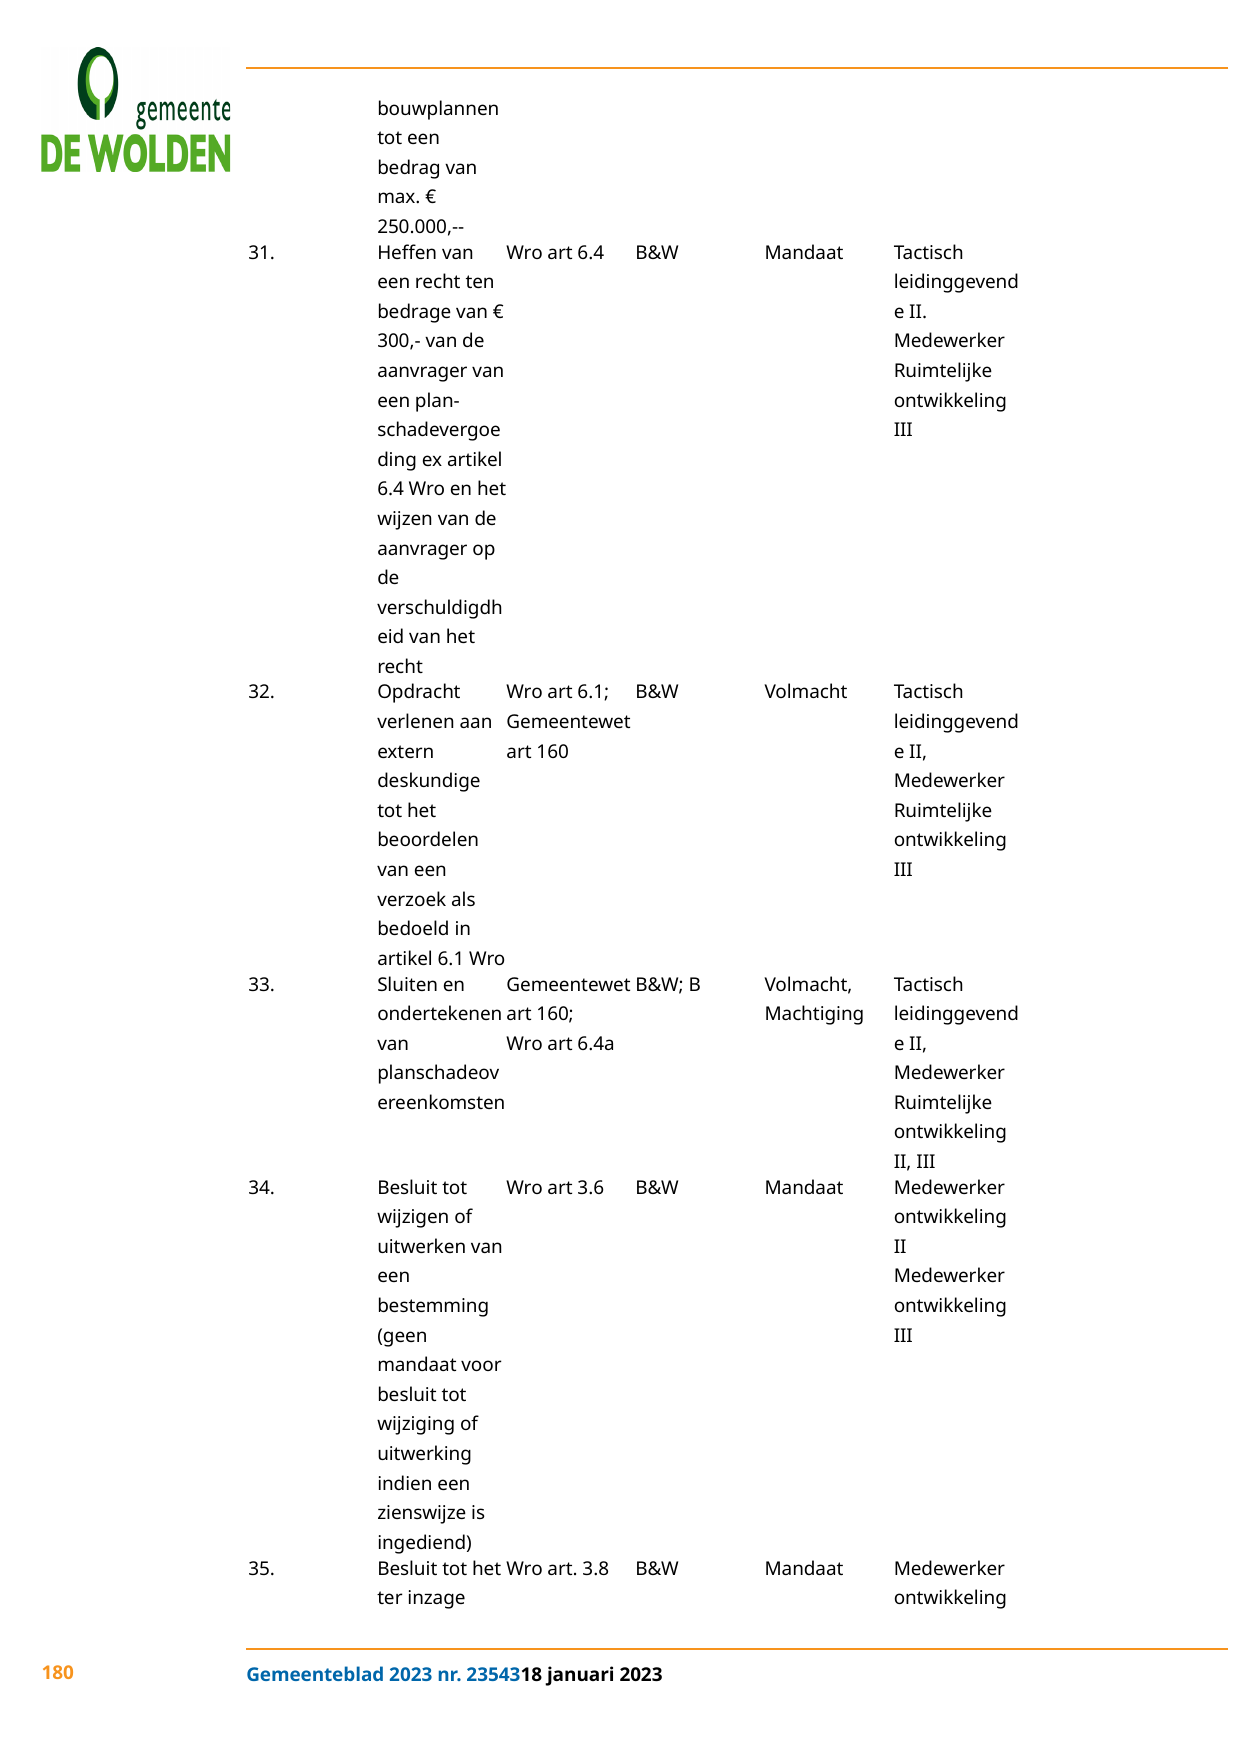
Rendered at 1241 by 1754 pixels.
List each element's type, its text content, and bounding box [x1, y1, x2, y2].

table_cell Heffen van een recht ten bedrage van € 300,- van de aanvrager van een plan-schadevergoeding ex artikel 6.4 Wro en het wijzen van de aanvrager op de verschuldigdheid van het recht [377, 239, 506, 679]
table_cell [1023, 1174, 1152, 1555]
table_cell [1023, 1555, 1152, 1610]
table_cell Tactisch leidinggevende II, Medewerker Ruimtelijke ontwikkeling II, III [894, 971, 1022, 1174]
table_cell [248, 239, 377, 679]
table_cell [1023, 679, 1152, 971]
table_cell [248, 95, 377, 239]
table_cell [506, 95, 635, 239]
table_cell B&W; B [635, 971, 764, 1174]
table_cell Wro art 3.6 [506, 1174, 635, 1555]
table_cell B&W [635, 1174, 764, 1555]
table_cell bouwplannen tot een bedrag van max. € 250.000,-- [377, 95, 506, 239]
table_cell [248, 971, 377, 1174]
table_cell [635, 95, 764, 239]
table_cell Tactisch leidinggevende II. Medewerker Ruimtelijke ontwikkeling III [894, 239, 1022, 679]
table_cell Volmacht [764, 679, 893, 971]
table_cell [1023, 239, 1152, 679]
table_cell [248, 1174, 377, 1555]
table_cell Medewerker ontwikkeling [894, 1555, 1022, 1610]
table_cell Opdracht verlenen aan extern deskundige tot het beoordelen van een verzoek als bedoeld in artikel 6.1 Wro [377, 679, 506, 971]
table_cell Besluit tot wijzigen of uitwerken van een bestemming (geen mandaat voor besluit tot wijziging of uitwerking indien een zienswijze is ingediend) [377, 1174, 506, 1555]
table_cell [1023, 95, 1152, 239]
table_cell Medewerker ontwikkeling II Medewerker ontwikkeling III [894, 1174, 1022, 1555]
table_cell B&W [635, 679, 764, 971]
table_cell Besluit tot het ter inzage [377, 1555, 506, 1610]
table_cell Tactisch leidinggevende II, Medewerker Ruimtelijke ontwikkeling III [894, 679, 1022, 971]
table_cell B&W [635, 239, 764, 679]
table_cell B&W [635, 1555, 764, 1610]
table_cell Gemeentewet art 160; Wro art 6.4a [506, 971, 635, 1174]
picture [41, 47, 231, 172]
table_cell Wro art 6.4 [506, 239, 635, 679]
table_cell Wro art 6.1; Gemeentewet art 160 [506, 679, 635, 971]
table_cell Wro art. 3.8 [506, 1555, 635, 1610]
table_cell [894, 95, 1022, 239]
table_cell [248, 1555, 377, 1610]
table_cell Mandaat [764, 1174, 893, 1555]
table_cell [764, 95, 893, 239]
table_cell [1023, 971, 1152, 1174]
table_cell [248, 679, 377, 971]
table_cell Sluiten en ondertekenen van planschadeovereenkomsten [377, 971, 506, 1174]
table_cell Mandaat [764, 1555, 893, 1610]
table_cell Mandaat [764, 239, 893, 679]
table_cell Volmacht, Machtiging [764, 971, 893, 1174]
